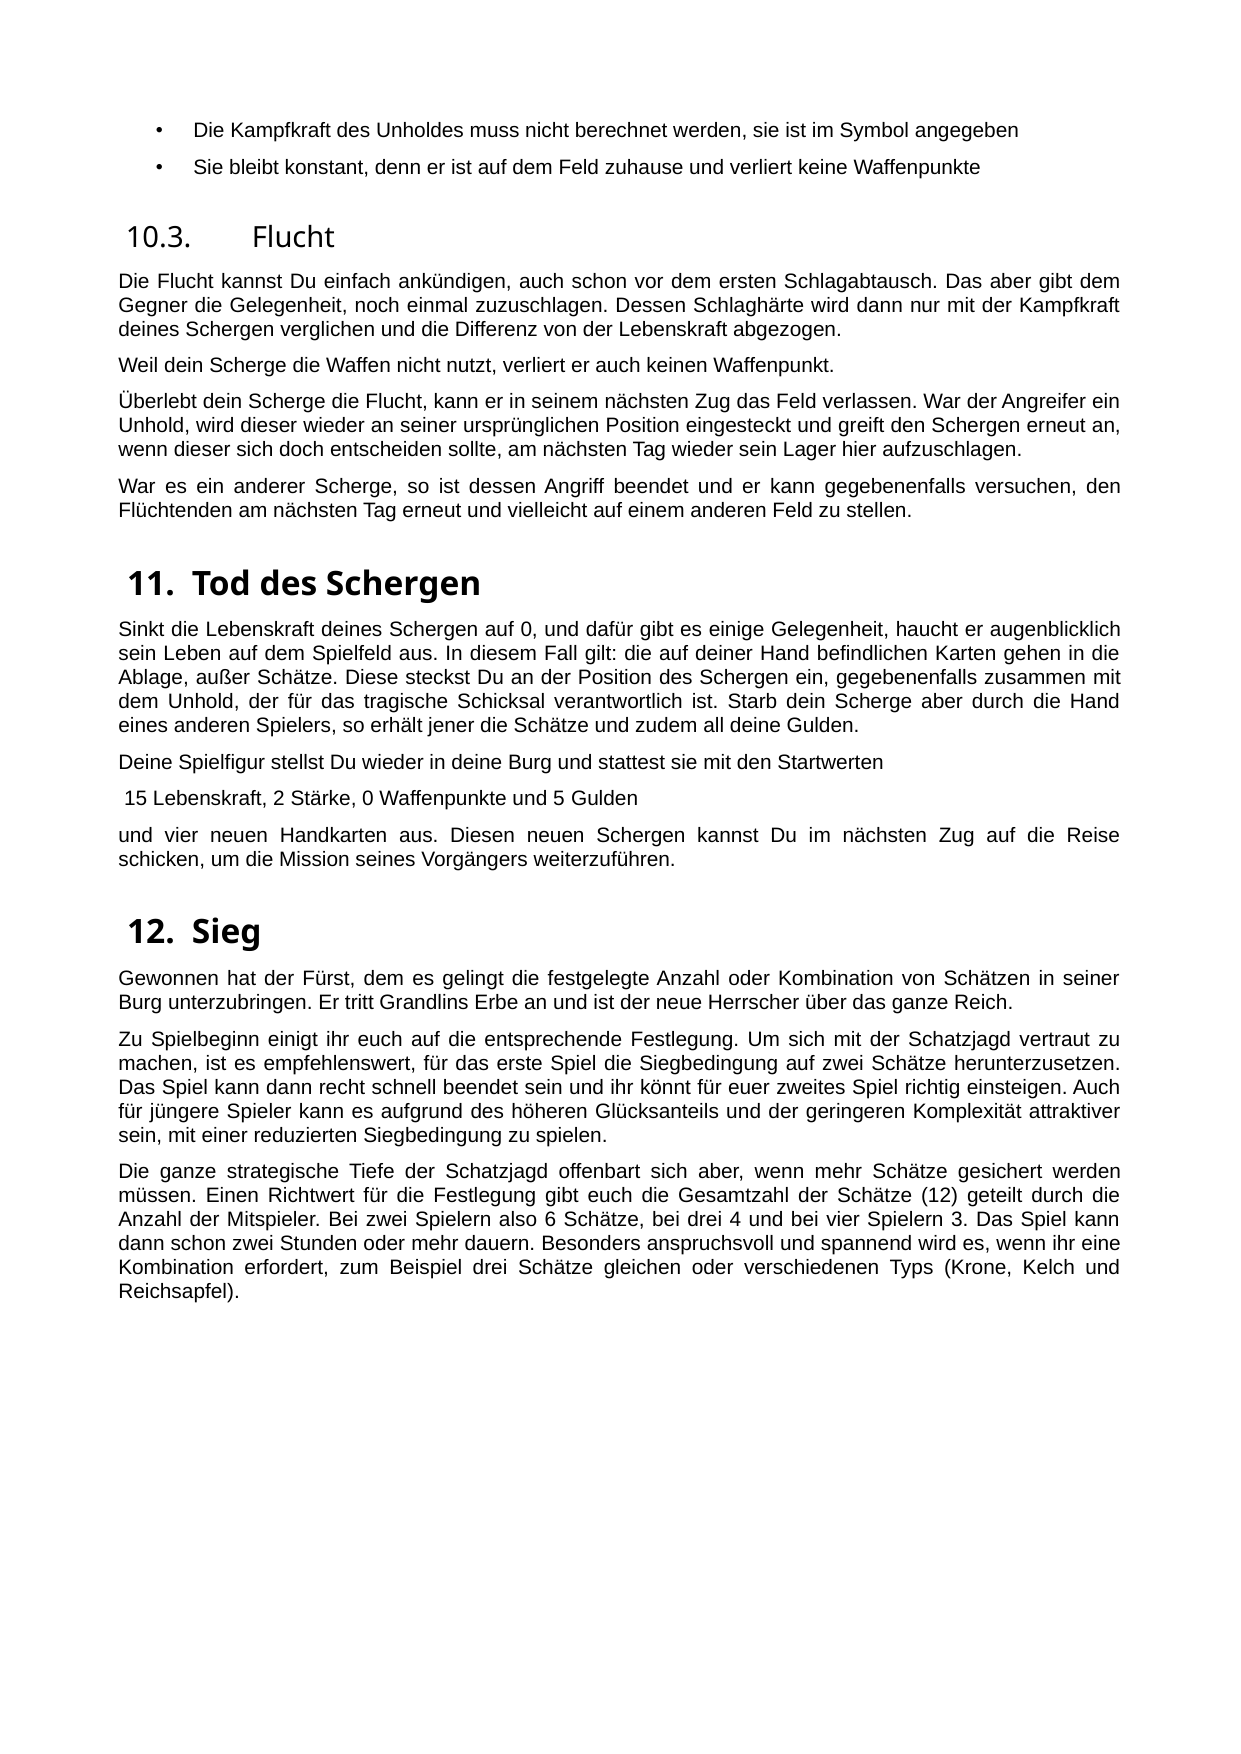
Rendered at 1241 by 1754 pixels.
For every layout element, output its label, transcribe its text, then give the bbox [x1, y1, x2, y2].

list Sie bleibt konstant, denn er ist auf dem Feld zuhause und verliert keine Waffenpunkte [156, 155, 1122, 179]
subtitle Tod des Schergen [118, 559, 1122, 605]
list Die Kampfkraft des Unholdes muss nicht berechnet werden, sie ist im Symbol angegeben [156, 118, 1122, 142]
subtitle Flucht [118, 216, 1122, 256]
subtitle Sieg [118, 908, 1122, 954]
text War es ein anderer Scherge, so ist dessen Angriff beendet und er kann gegebenenfalls versuchen, den Flüchtenden am nächsten Tag erneut und vielleicht auf einem anderen Feld zu stellen. [118, 474, 1122, 522]
text Weil dein Scherge die Waffen nicht nutzt, verliert er auch keinen Waffenpunkt. [118, 353, 1122, 377]
text und vier neuen Handkarten aus. Diesen neuen Schergen kannst Du im nächsten Zug auf die Reise schicken, um die Mission seines Vorgängers weiterzuführen. [118, 822, 1122, 870]
text Sinkt die Lebenskraft deines Schergen auf 0, und dafür gibt es einige Gelegenheit, haucht er augenblicklich sein Leben auf dem Spielfeld aus. In diesem Fall gilt: die auf deiner Hand befindlichen Karten gehen in die Ablage, außer Schätze. Diese steckst Du an der Position des Schergen ein, gegebenenfalls zusammen mit dem Unhold, der für das tragische Schicksal verantwortlich ist. Starb dein Scherge aber durch die Hand eines anderen Spielers, so erhält jener die Schätze und zudem all deine Gulden. [118, 617, 1122, 737]
text Zu Spielbeginn einigt ihr euch auf die entsprechende Festlegung. Um sich mit der Schatzjagd vertraut zu machen, ist es empfehlenswert, für das erste Spiel die Siegbedingung auf zwei Schätze herunterzusetzen. Das Spiel kann dann recht schnell beendet sein und ihr könnt für euer zweites Spiel richtig einsteigen. Auch für jüngere Spieler kann es aufgrund des höheren Glücksanteils und der geringeren Komplexität attraktiver sein, mit einer reduzierten Siegbedingung zu spielen. [118, 1027, 1122, 1146]
text 15 Lebenskraft, 2 Stärke, 0 Waffenpunkte und 5 Gulden [118, 786, 1122, 810]
text Überlebt dein Scherge die Flucht, kann er in seinem nächsten Zug das Feld verlassen. War der Angreifer ein Unhold, wird dieser wieder an seiner ursprünglichen Position eingesteckt und greift den Schergen erneut an, wenn dieser sich doch entscheiden sollte, am nächsten Tag wieder sein Lager hier aufzuschlagen. [118, 389, 1122, 461]
text Die ganze strategische Tiefe der Schatzjagd offenbart sich aber, wenn mehr Schätze gesichert werden müssen. Einen Richtwert für die Festlegung gibt euch die Gesamtzahl der Schätze (12) geteilt durch die Anzahl der Mitspieler. Bei zwei Spielern also 6 Schätze, bei drei 4 und bei vier Spielern 3. Das Spiel kann dann schon zwei Stunden oder mehr dauern. Besonders anspruchsvoll und spannend wird es, wenn ihr eine Kombination erfordert, zum Beispiel drei Schätze gleichen oder verschiedenen Typs (Krone, Kelch und Reichsapfel). [118, 1159, 1122, 1303]
text Die Flucht kannst Du einfach ankündigen, auch schon vor dem ersten Schlagabtausch. Das aber gibt dem Gegner die Gelegenheit, noch einmal zuzuschlagen. Dessen Schlaghärte wird dann nur mit der Kampfkraft deines Schergen verglichen und die Differenz von der Lebenskraft abgezogen. [118, 268, 1122, 340]
text Deine Spielfigur stellst Du wieder in deine Burg und stattest sie mit den Startwerten [118, 749, 1122, 773]
text Gewonnen hat der Fürst, dem es gelingt die festgelegte Anzahl oder Kombination von Schätzen in seiner Burg unterzubringen. Er tritt Grandlins Erbe an und ist der neue Herrscher über das ganze Reich. [118, 966, 1122, 1014]
